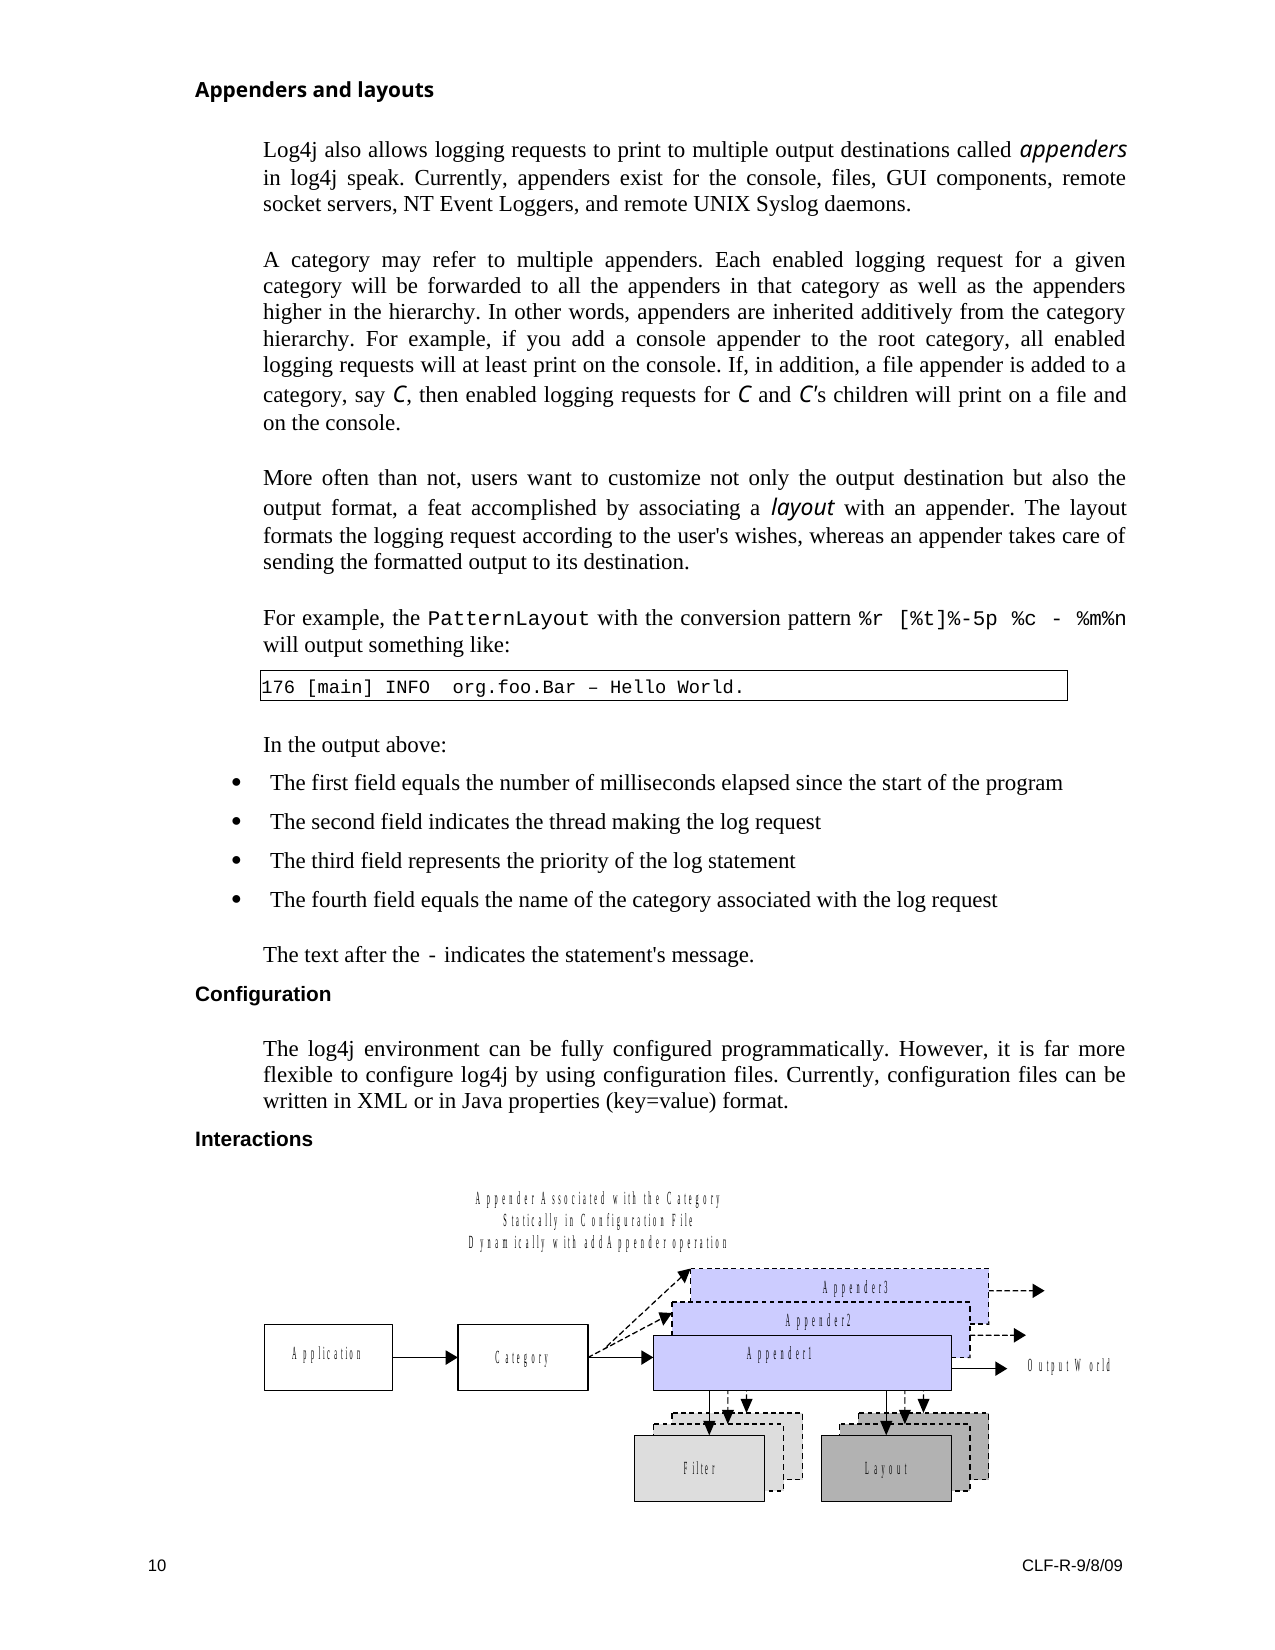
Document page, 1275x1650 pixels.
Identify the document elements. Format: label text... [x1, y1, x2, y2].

subtitle Configuration [195, 982, 1127, 1006]
list The first field equals the number of milliseconds elapsed since the start of the program [232, 769, 1127, 796]
text The text after the - indicates the statement's message. [263, 942, 1127, 969]
list The third field represents the priority of the log statement [232, 847, 1127, 873]
subtitle Interactions [195, 1126, 1127, 1150]
subtitle Appenders and layouts [195, 75, 1127, 103]
list The fourth field equals the name of the category associated with the log request [232, 886, 1127, 912]
text In the output above: [263, 731, 1127, 757]
text Log4j also allows logging requests to print to multiple output destinations called appenders in log4j speak. Currently, appenders exist for the console, files, GUI components, remote socket servers, NT Event Loggers, and remote UNIX Syslog daemons. [263, 133, 1127, 217]
text A category may refer to multiple appenders. Each enabled logging request for a given category will be forwarded to all the appenders in that category as well as the appenders higher in the hierarchy. In other words, appenders are inherited additively from the category hierarchy. For example, if you add a console appender to the root category, all enabled logging requests will at least print on the console. If, in addition, a file appender is added to a category, say C, then enabled logging requests for C and C's children will print on a file and on the console. [263, 246, 1127, 435]
list The second field indicates the thread making the log request [232, 808, 1127, 835]
text For example, the PatternLayout with the conversion pattern %r [%t]%-5p %c - %m%n will output something like: [263, 604, 1127, 658]
text More often than not, users want to customize not only the output destination but also the output format, a feat accomplished by associating a layout with an appender. The layout formats the logging request according to the user's wishes, whereas an appender takes care of sending the formatted output to its destination. [263, 464, 1127, 574]
text 176 [main] INFO org.foo.Bar – Hello World. [261, 671, 1067, 700]
text The log4j environment can be fully configured programmatically. However, it is far more flexible to configure log4j by using configuration files. Currently, configuration files can be written in XML or in Java properties (key=value) format. [263, 1035, 1127, 1114]
